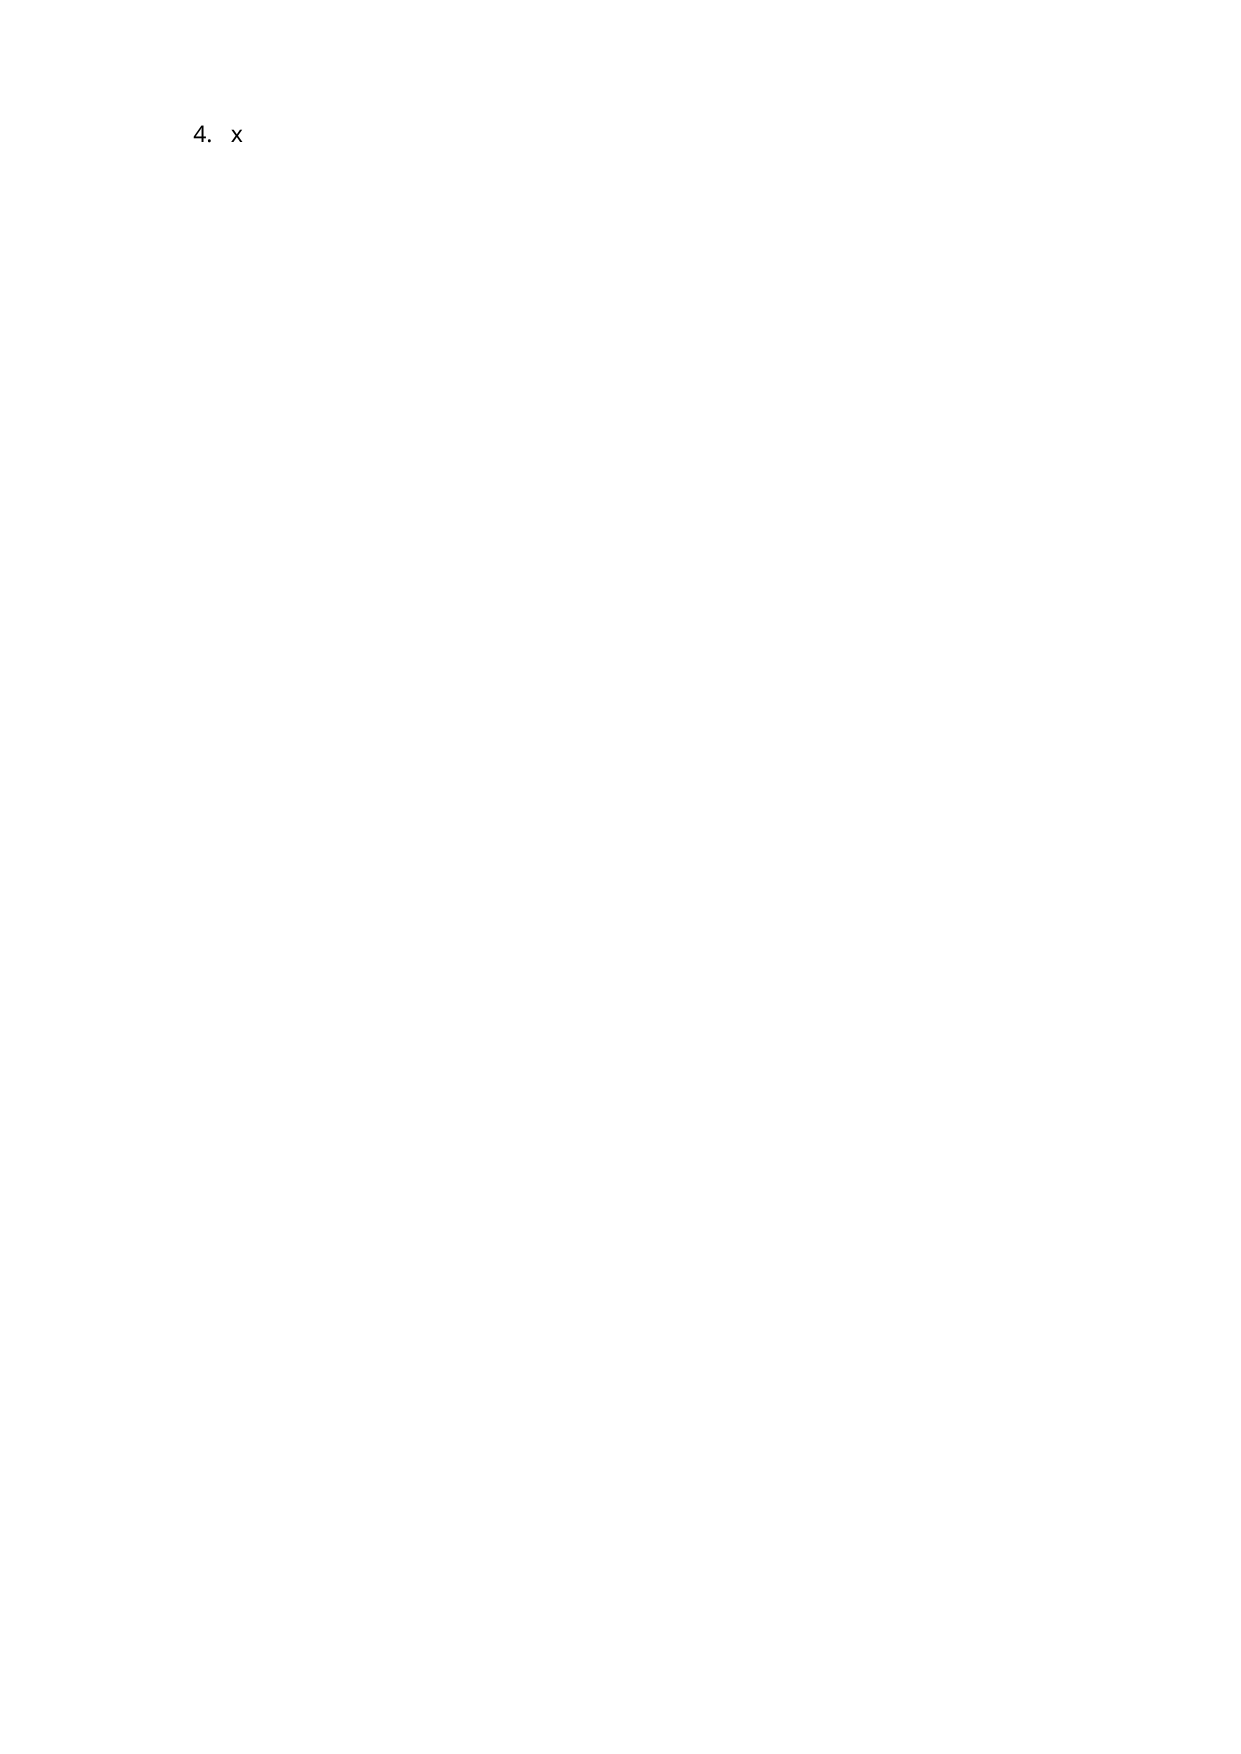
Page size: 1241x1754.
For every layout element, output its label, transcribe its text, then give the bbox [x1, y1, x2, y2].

list x [193, 118, 1122, 149]
